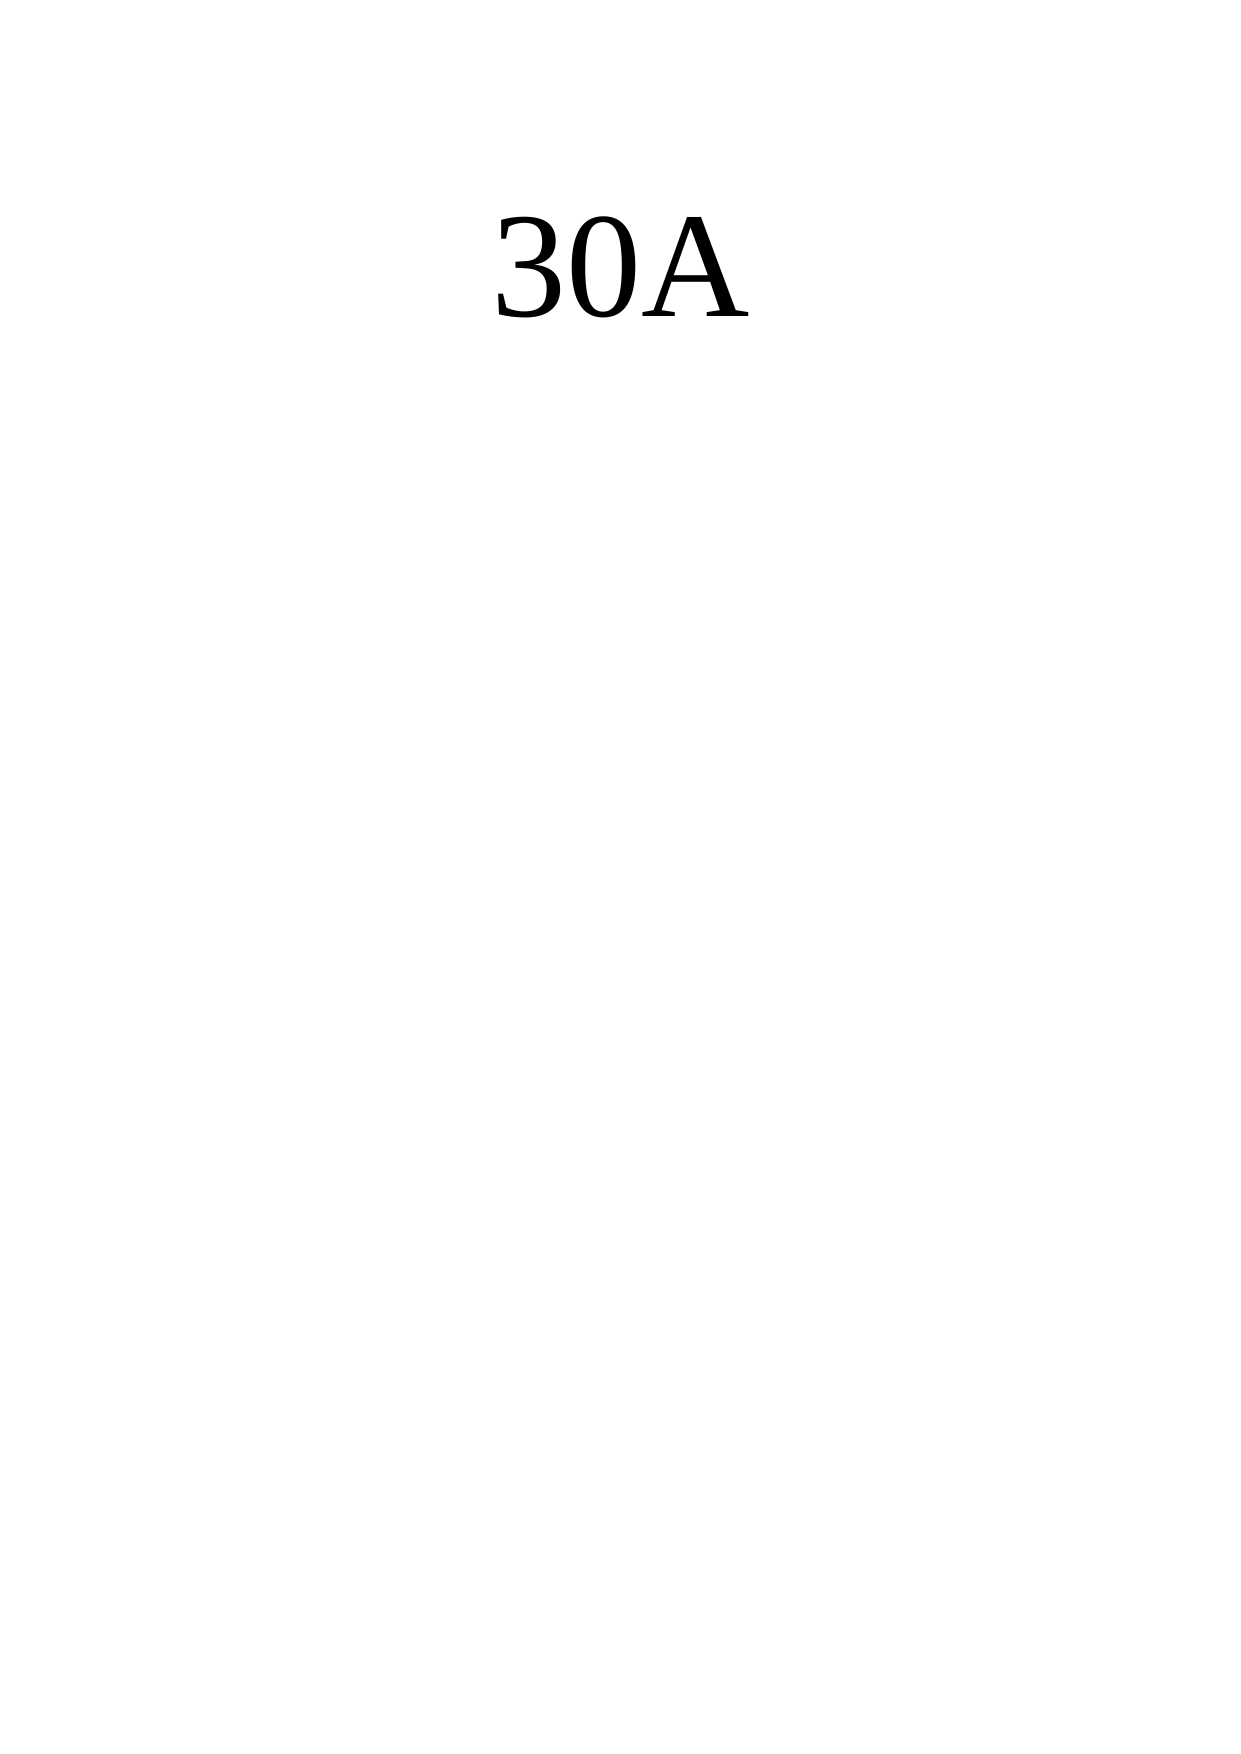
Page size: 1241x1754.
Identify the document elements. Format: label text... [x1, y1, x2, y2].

text 30A [118, 176, 1122, 349]
